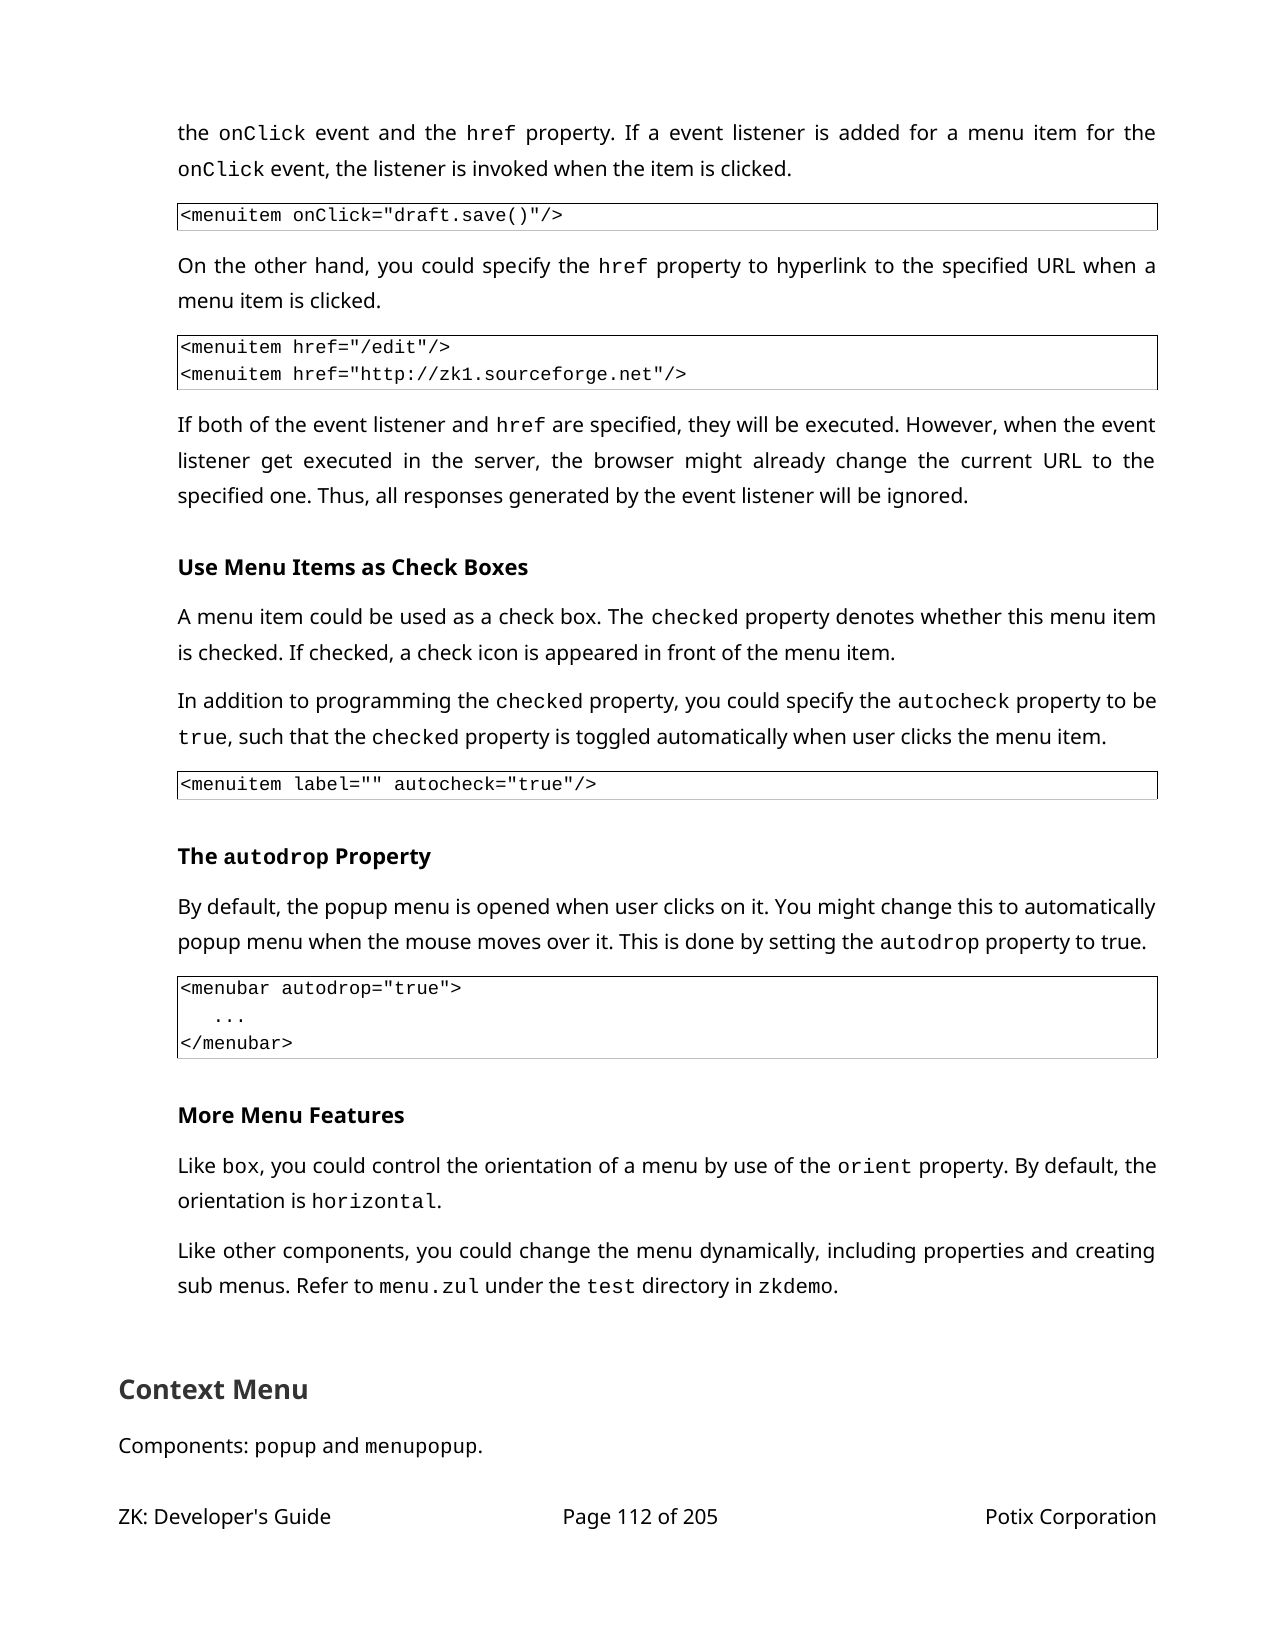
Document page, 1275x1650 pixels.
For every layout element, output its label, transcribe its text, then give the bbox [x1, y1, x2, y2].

subtitle More Menu Features [177, 1100, 1157, 1130]
text A menu item could be used as a check box. The checked property denotes whether this menu item is checked. If checked, a check icon is appeared in front of the menu item. [177, 602, 1157, 666]
text <menuitem href="http://zk1.sourceforge.net"/> [178, 362, 1157, 389]
text Like box, you could control the orientation of a menu by use of the orient property. By default, the orientation is horizontal. [177, 1151, 1157, 1215]
subtitle Context Menu [118, 1370, 1157, 1407]
subtitle The autodrop Property [177, 841, 1157, 871]
text Components: popup and menupopup. [118, 1431, 1157, 1459]
text the onClick event and the href property. If a event listener is added for a menu item for the onClick event, the listener is invoked when the item is clicked. [177, 118, 1157, 182]
text <menuitem href="/edit"/> [178, 336, 1157, 359]
text Like other components, you could change the menu dynamically, including properties and creating sub menus. Refer to menu.zul under the test directory in zkdemo. [177, 1236, 1157, 1299]
text If both of the event listener and href are specified, they will be executed. However, when the event listener get executed in the server, the browser might already change the current URL to the specified one. Thus, all responses generated by the event listener will be ignored. [177, 410, 1157, 509]
text <menuitem label="" autocheck="true"/> [178, 772, 1157, 799]
subtitle Use Menu Items as Check Boxes [177, 552, 1157, 582]
text <menubar autodrop="true"> [178, 977, 1157, 1001]
text On the other hand, you could specify the href property to hyperlink to the specified URL when a menu item is clicked. [177, 251, 1157, 314]
text <menuitem onClick="draft.save()"/> [178, 204, 1157, 230]
text </menubar> [178, 1031, 1157, 1058]
text ... [178, 1003, 1157, 1028]
text By default, the popup menu is opened when user clicks on it. You might change this to automatically popup menu when the mouse moves over it. This is done by setting the autodrop property to true. [177, 892, 1157, 956]
text In addition to programming the checked property, you could specify the autocheck property to be true, such that the checked property is toggled automatically when user clicks the menu item. [177, 687, 1157, 751]
